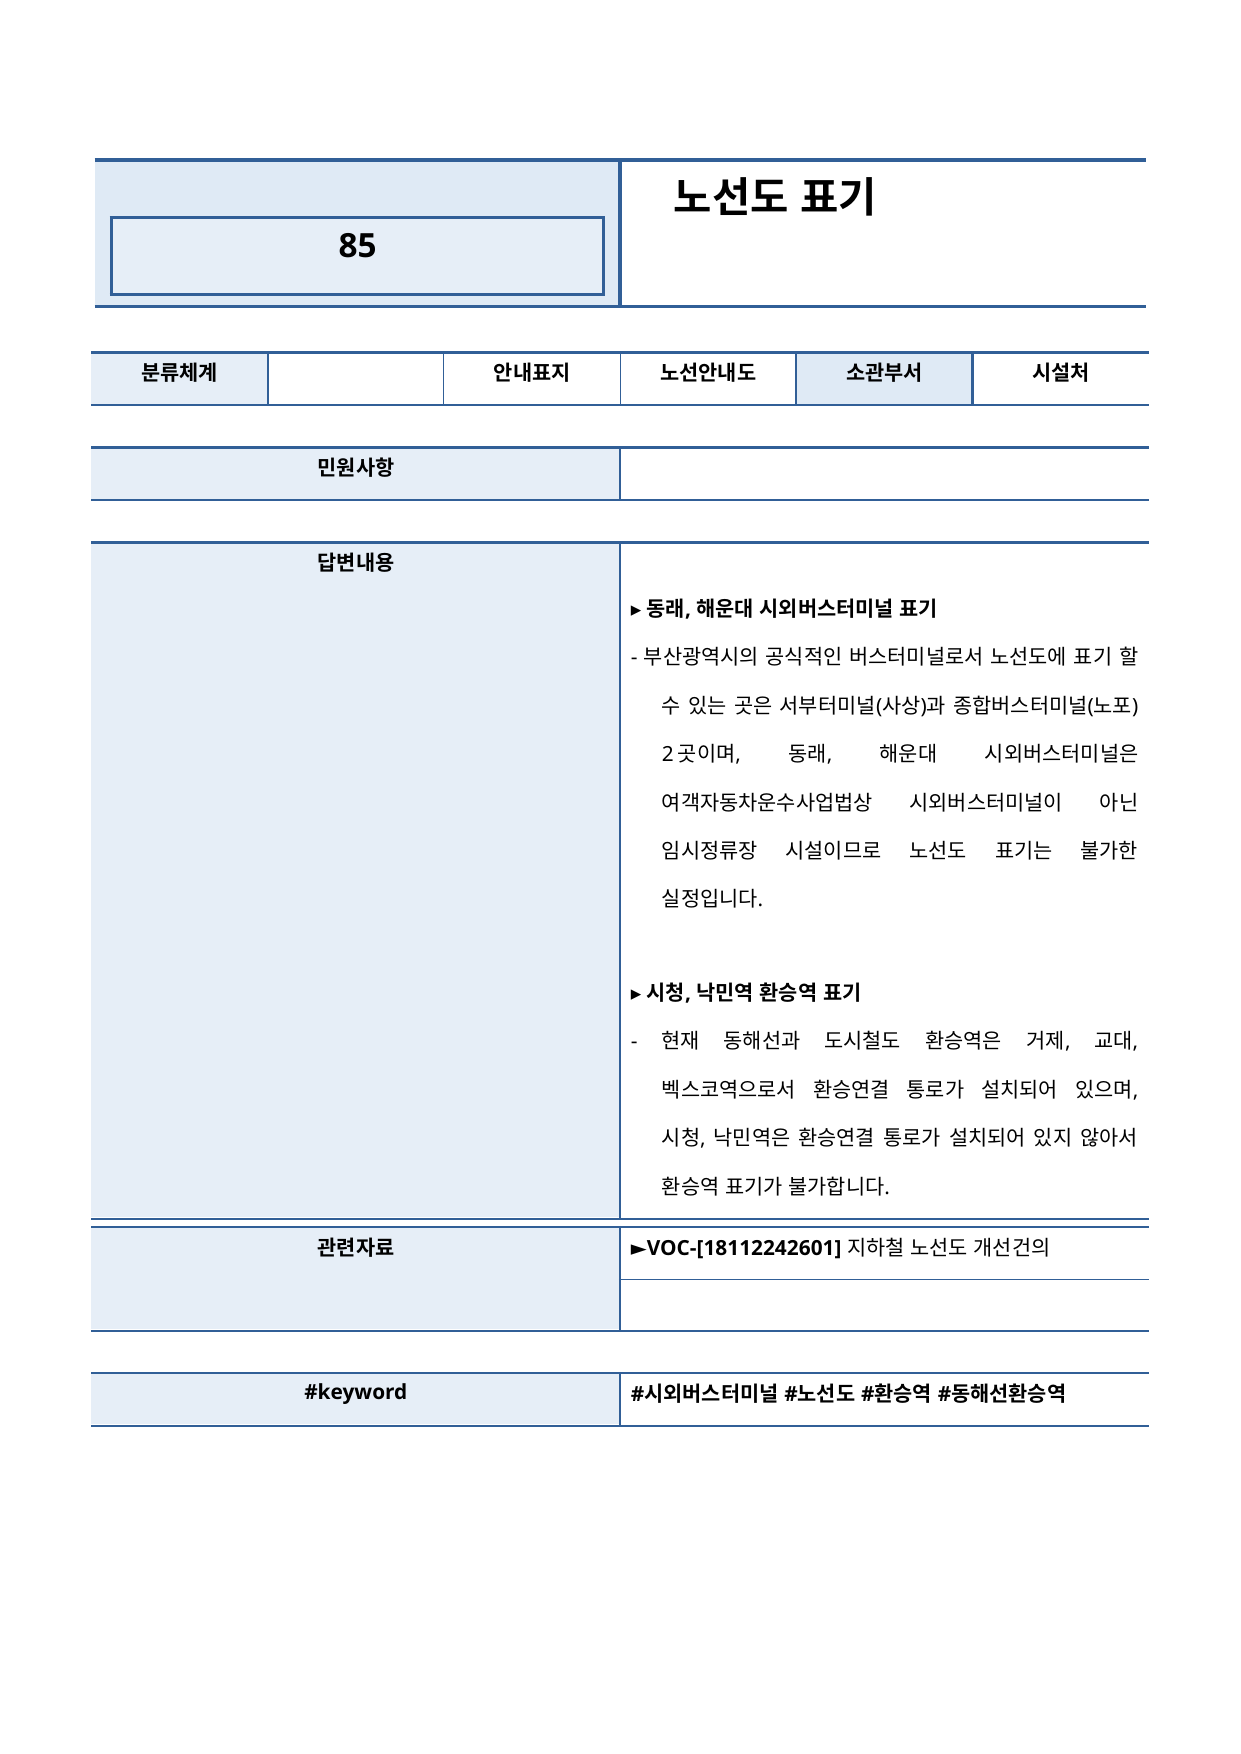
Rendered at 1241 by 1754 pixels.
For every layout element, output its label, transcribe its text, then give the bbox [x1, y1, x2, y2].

table_header 관련자료 [91, 1228, 619, 1329]
table_cell [621, 1280, 1149, 1329]
table_header #keyword [91, 1374, 619, 1424]
table_header 노선도 표기 [622, 162, 1146, 305]
table_header [269, 354, 443, 404]
table_header [621, 449, 1149, 499]
table_header #시외버스터미널 #노선도 #환승역 #동해선환승역 [621, 1374, 1149, 1424]
table_header [95, 162, 618, 305]
table_header ►VOC-[18112242601] 지하철 노선도 개선건의 [621, 1228, 1149, 1278]
table_header 답변내용 [91, 544, 619, 1217]
table_header 분류체계 [91, 354, 267, 404]
table_header 노선안내도 [621, 354, 795, 404]
table_header ▸ 동래, 해운대 시외버스터미널 표기 - 부산광역시의 공식적인 버스터미널로서 노선도에 표기 할 수 있는 곳은 서부터미널(사상)과 종합버스터미널(노포) 2곳이며, 동래, 해운대 시외버스터미널은 여객자동차운수사업법상 시외버스터미널이 아닌 임시정류장 시설이므로 노선도 표기는 불가한 실정입니다. ▸ 시청, 낙민역 환승역 표기 - 현재 동해선과 도시철도 환승역은 거제, 교대, 벡스코역으로서 환승연결 통로가 설치되어 있으며, 시청, 낙민역은 환승연결 통로가 설치되어 있지 않아서 환승역 표기가 불가합니다. [621, 544, 1149, 1217]
table_header 민원사항 [91, 449, 619, 499]
table_header 시설처 [974, 354, 1149, 404]
table_header 소관부서 [797, 354, 971, 404]
table_header 85 [113, 219, 602, 293]
table_header 안내표지 [444, 354, 620, 404]
